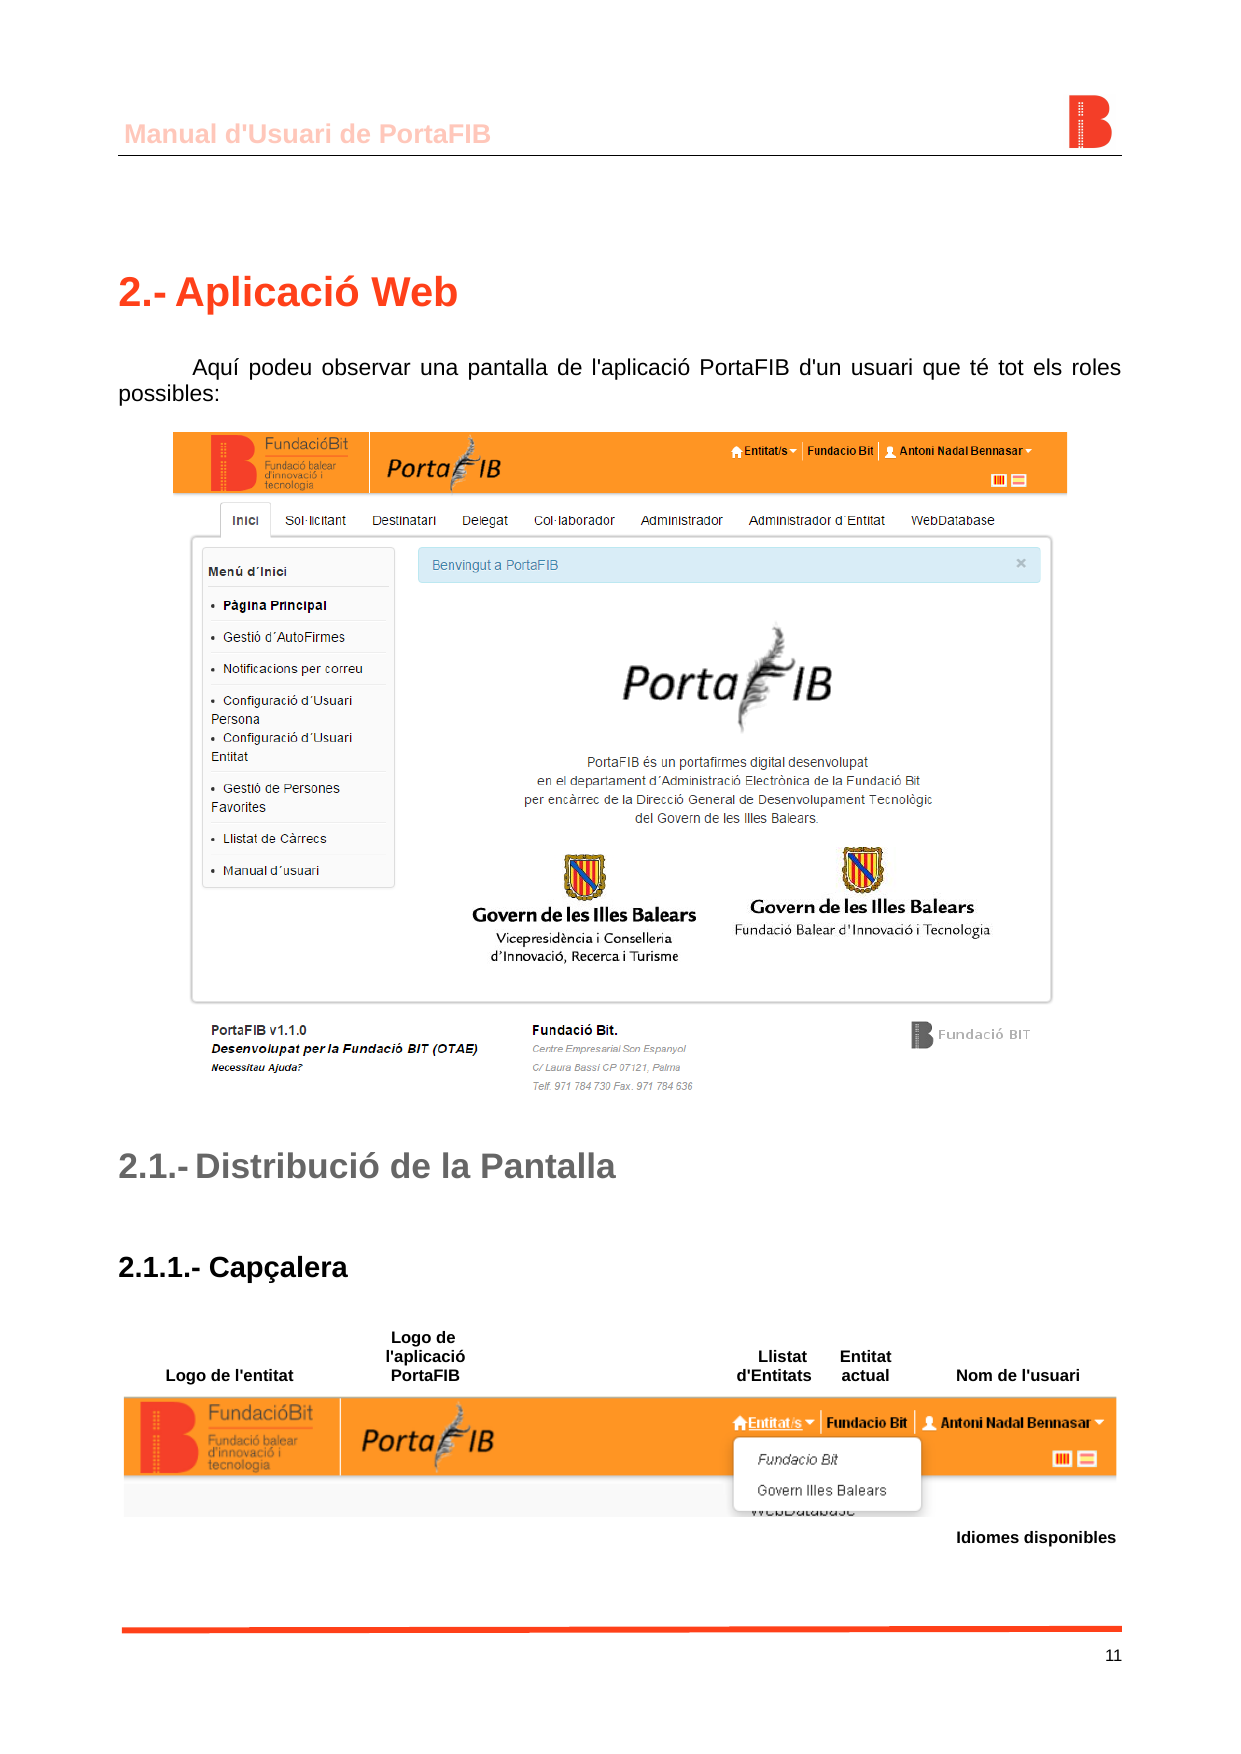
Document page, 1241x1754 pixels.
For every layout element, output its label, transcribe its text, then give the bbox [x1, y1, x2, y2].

subtitle Aplicació Web [118, 267, 1122, 315]
table_header Entitat actual [817, 1322, 914, 1391]
text Aquí podeu observar una pantalla de l'aplicació PortaFIB d'un usuari que té tot els roles possibles: [118, 354, 1122, 407]
table_cell [118, 1522, 914, 1560]
table_cell Idiomes disponibles [914, 1522, 1122, 1560]
table_header Logo de l'entitat [118, 1322, 341, 1391]
picture [173, 432, 1068, 1094]
subtitle Capçalera [118, 1250, 1122, 1283]
subtitle Distribució de la Pantalla [118, 1145, 1122, 1186]
table_header Llistat d'Entitats [510, 1322, 817, 1391]
table_header Logo de l'aplicació PortaFIB [341, 1322, 510, 1391]
table_cell [118, 1391, 1122, 1522]
table_header Nom de l'usuari [914, 1322, 1122, 1391]
picture [123, 1396, 1117, 1517]
picture [1063, 94, 1117, 150]
